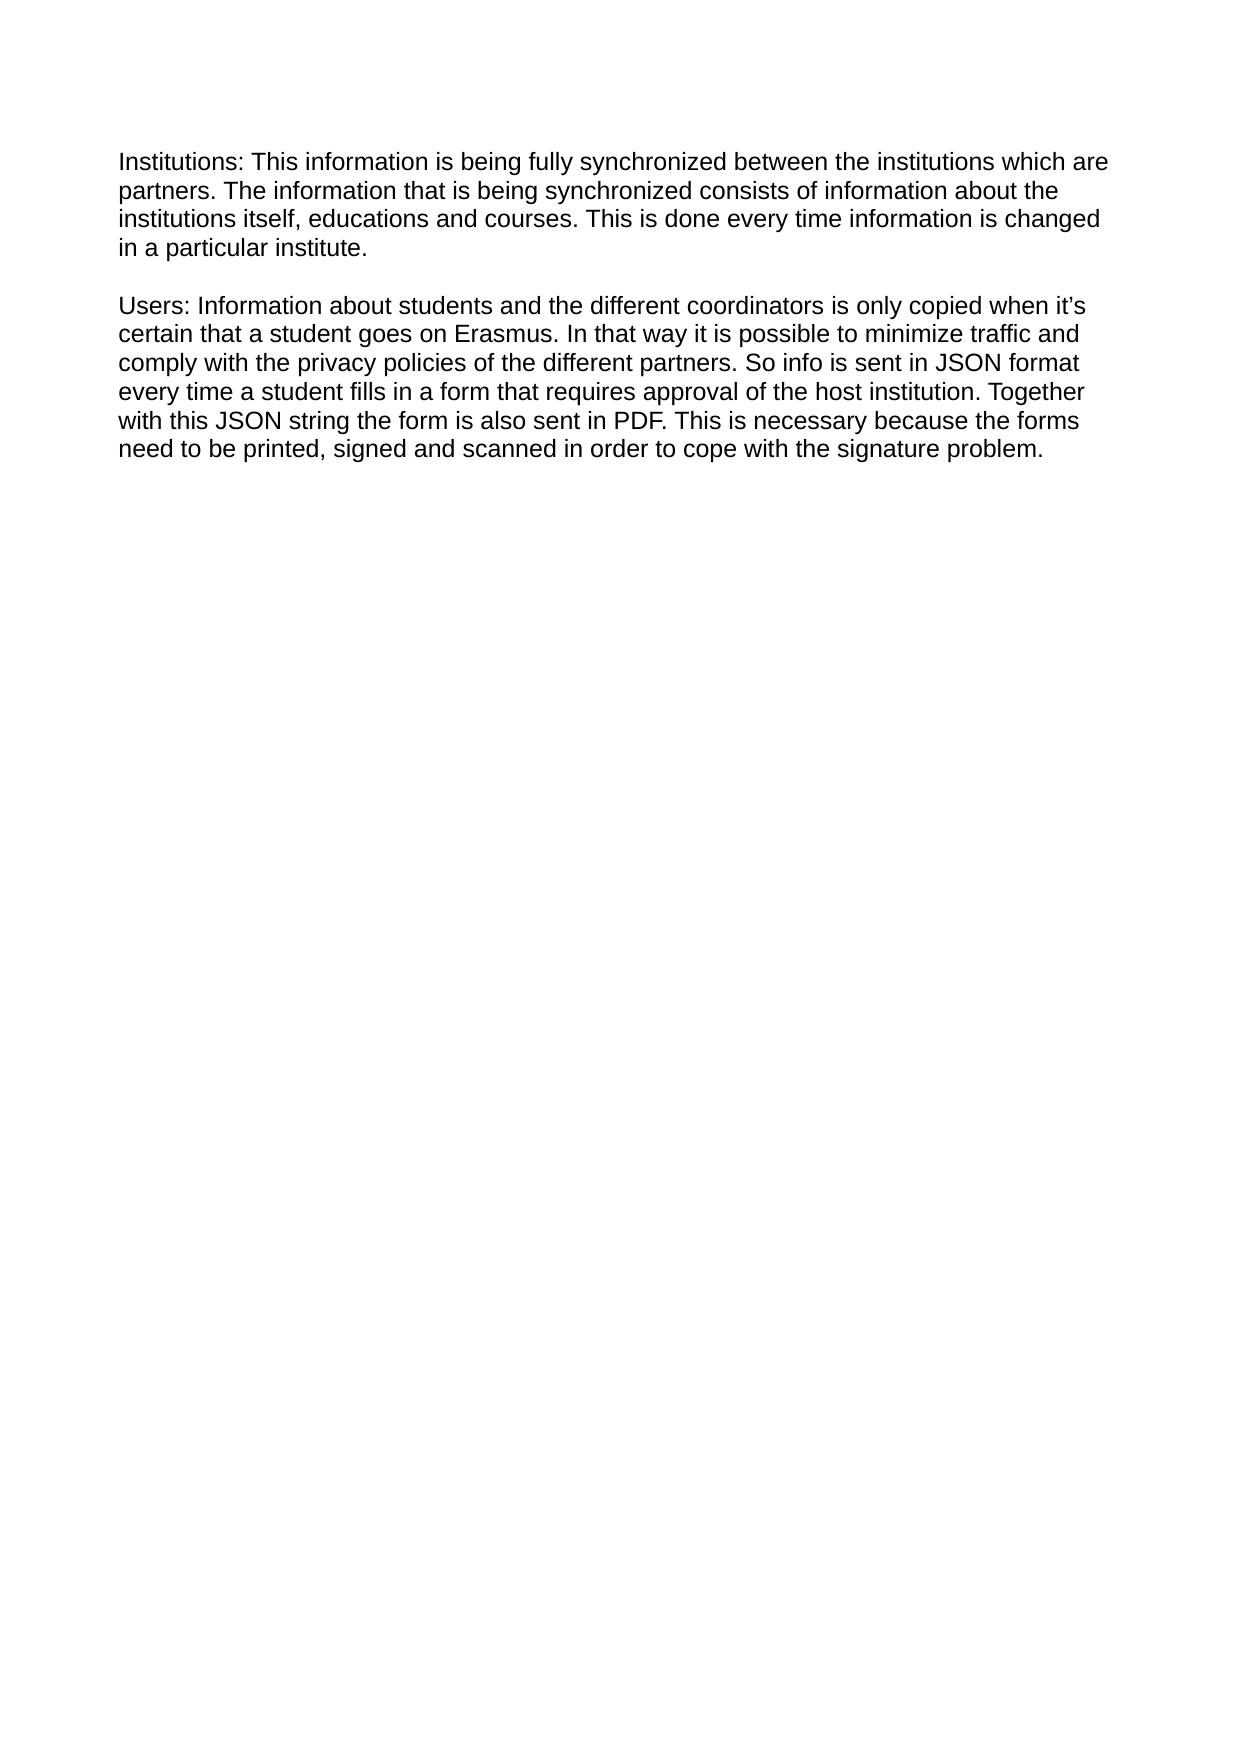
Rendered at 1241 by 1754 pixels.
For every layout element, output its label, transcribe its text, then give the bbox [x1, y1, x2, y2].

text Institutions: This information is being fully synchronized between the institutions which are partners. The information that is being synchronized consists of information about the institutions itself, educations and courses. This is done every time information is changed in a particular institute. Users: Information about students and the different coordinators is only copied when it’s certain that a student goes on Erasmus. In that way it is possible to minimize traffic and comply with the privacy policies of the different partners. So info is sent in JSON format every time a student fills in a form that requires approval of the host institution. Together with this JSON string the form is also sent in PDF. This is necessary because the forms need to be printed, signed and scanned in order to cope with the signature problem. [118, 118, 1122, 521]
